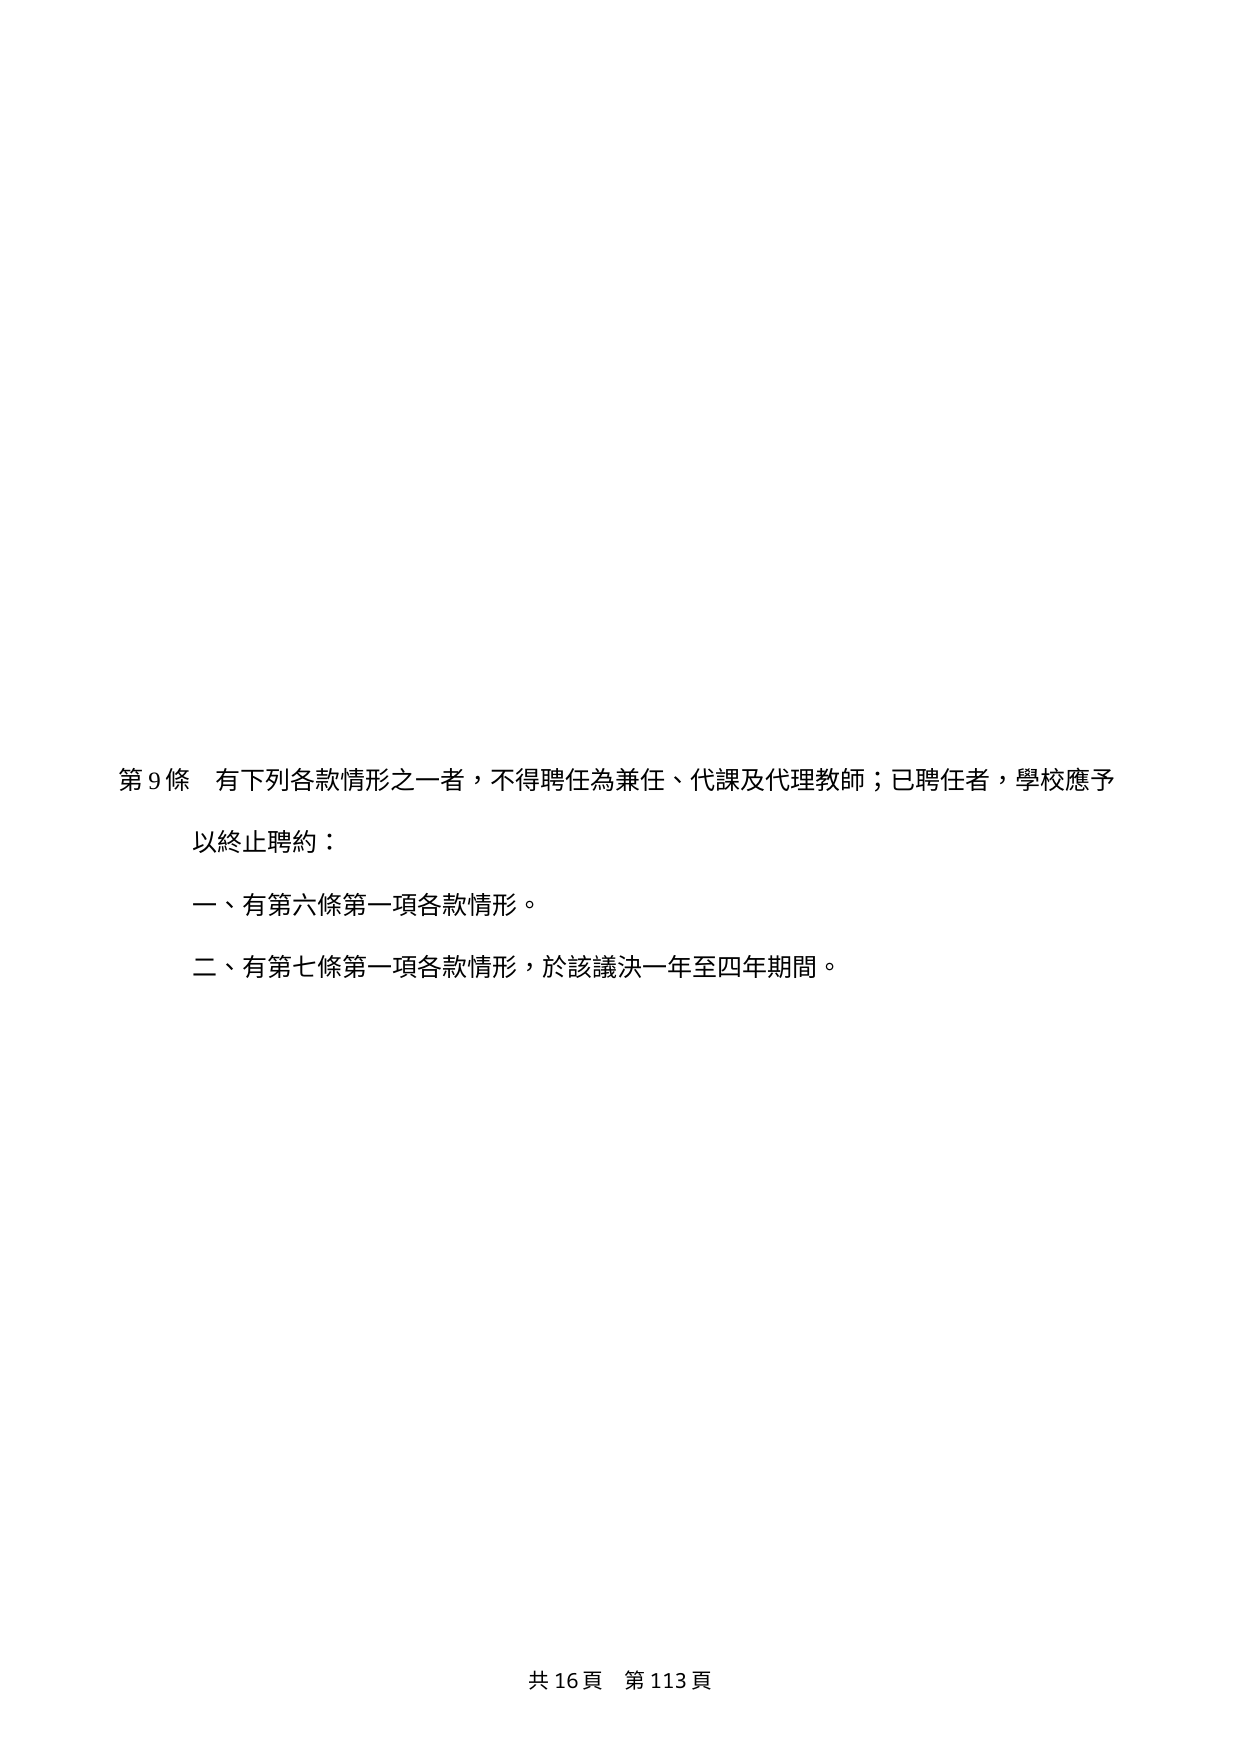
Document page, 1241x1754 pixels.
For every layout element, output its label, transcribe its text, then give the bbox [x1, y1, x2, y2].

text 二、有第七條第一項各款情形，於該議決一年至四年期間。 [192, 924, 1122, 987]
text 一、有第六條第一項各款情形。 [192, 862, 1122, 924]
text 第9條 有下列各款情形之一者，不得聘任為兼任、代課及代理教師；已聘任者，學校應予以終止聘約： [118, 737, 1122, 862]
